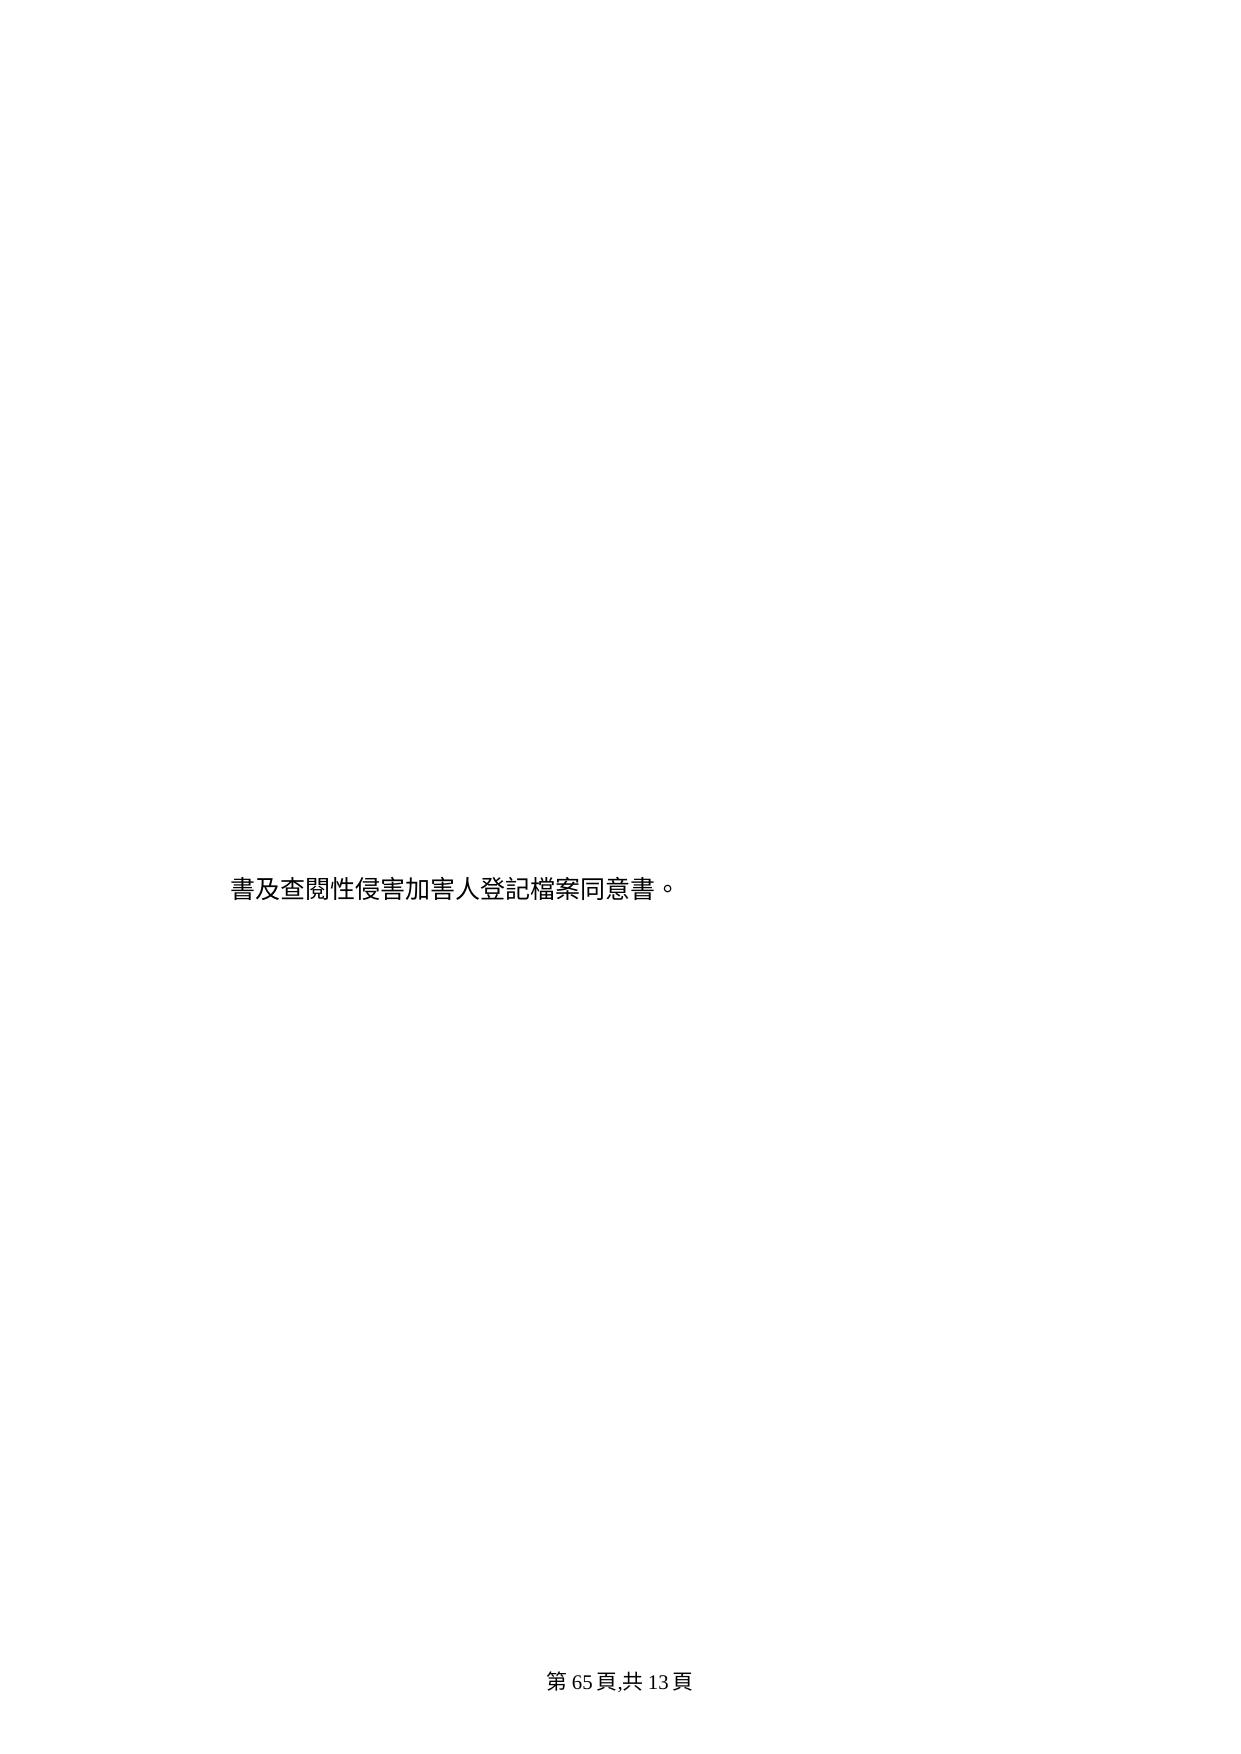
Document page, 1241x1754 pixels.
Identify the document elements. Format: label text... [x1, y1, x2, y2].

text 書及查閱性侵害加害人登記檔案同意書。 [156, 846, 1122, 908]
